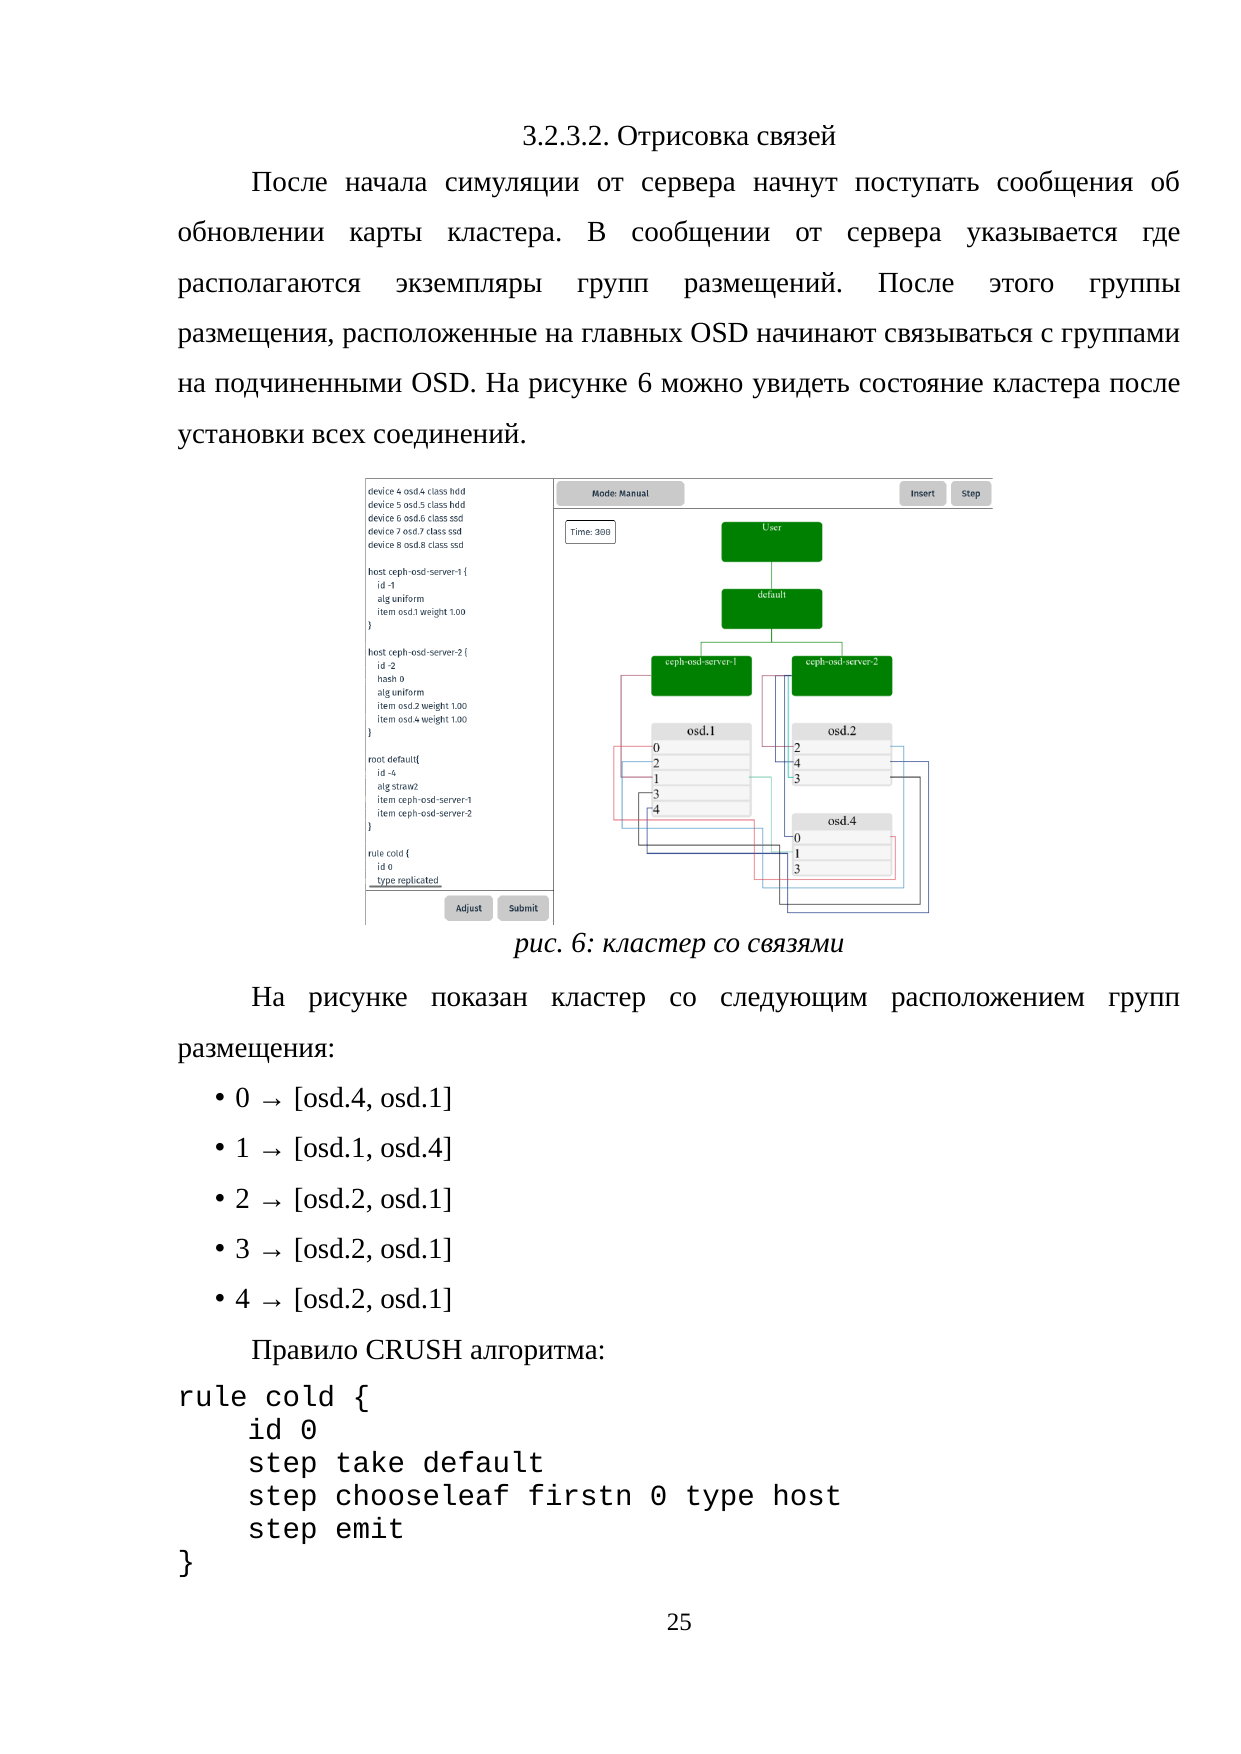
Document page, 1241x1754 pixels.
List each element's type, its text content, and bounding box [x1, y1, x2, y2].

text step chooseleaf firstn 0 type host [177, 1481, 1181, 1514]
picture [365, 478, 993, 925]
text rule cold { [177, 1382, 1181, 1415]
list 1 → [osd.1, osd.4] [215, 1130, 1181, 1164]
list 2 → [osd.2, osd.1] [215, 1181, 1181, 1214]
text step take default [177, 1448, 1181, 1481]
list 0 → [osd.4, osd.1] [215, 1080, 1181, 1114]
list 4 → [osd.2, osd.1] [215, 1282, 1181, 1315]
list 3 → [osd.2, osd.1] [215, 1231, 1181, 1265]
text step emit [177, 1514, 1181, 1547]
text На рисунке показан кластер со следующим расположением групп размещения: [177, 979, 1181, 1063]
text После начала симуляции от сервера начнут поступать сообщения об обновлении карты кластера. В сообщении от сервера указывается где располагаются экземпляры групп размещений. После этого группы размещения, расположенные на главных OSD начинают связываться с группами на подчиненными OSD. На рисунке 6 можно увидеть состояние кластера после установки всех соединений. [177, 164, 1181, 449]
subtitle Отрисовка связей [177, 118, 1181, 152]
text Правило CRUSH алгоритма: [177, 1332, 1181, 1366]
text } [177, 1547, 1181, 1581]
text id 0 [177, 1415, 1181, 1448]
text рис. 6: кластер со связями [366, 925, 993, 958]
